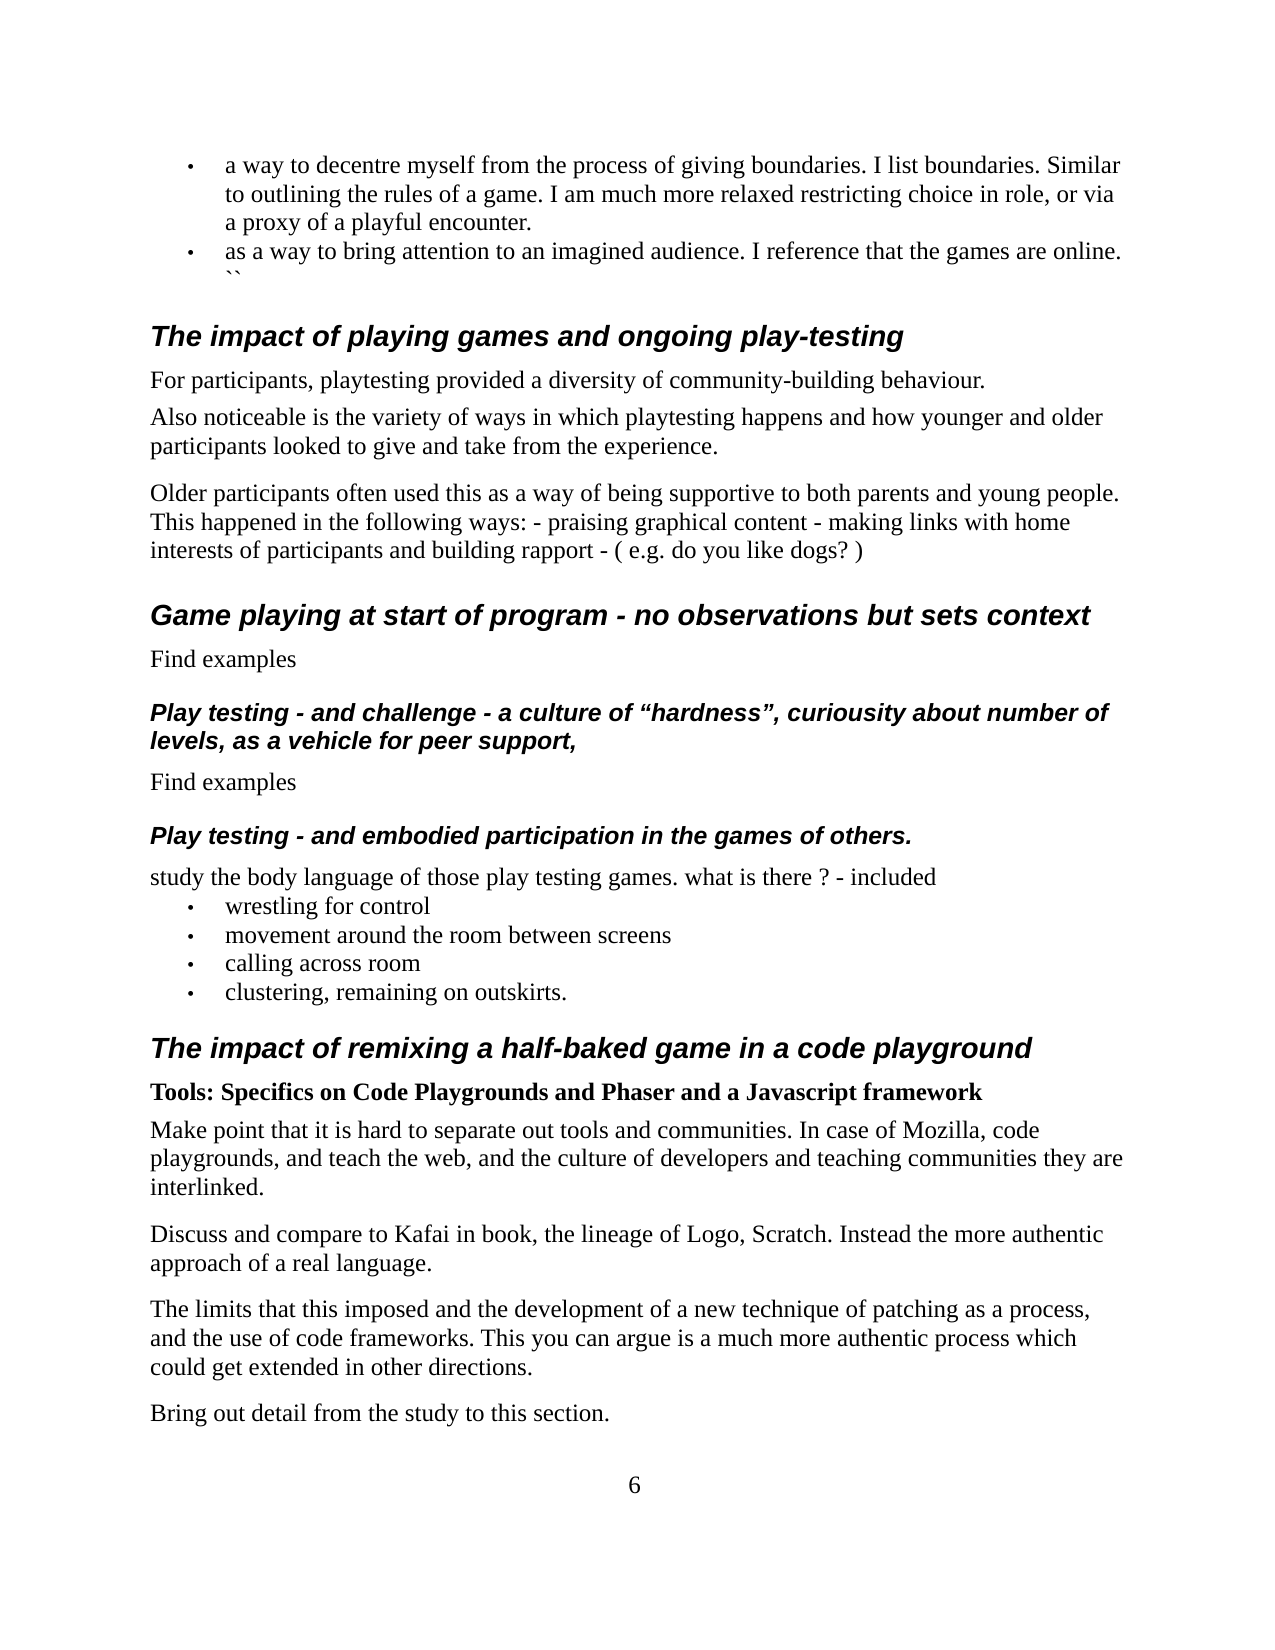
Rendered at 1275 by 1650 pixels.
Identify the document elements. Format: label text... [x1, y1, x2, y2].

text Bring out detail from the study to this section. [150, 1398, 1125, 1427]
subtitle Play testing - and challenge - a culture of “hardness”, curiousity about number of levels, as a vehicle for peer support, [150, 698, 1125, 755]
list as a way to bring attention to an imagined audience. I reference that the games are online. `` [187, 236, 1125, 294]
list calling across room [187, 948, 1125, 977]
subtitle Game playing at start of program - no observations but sets context [150, 598, 1125, 632]
subtitle The impact of playing games and ongoing play-testing [150, 319, 1125, 352]
subtitle Play testing - and embodied participation in the games of others. [150, 821, 1125, 850]
text For participants, playtesting provided a diversity of community-building behaviour. [150, 365, 1125, 393]
subtitle The impact of remixing a half-baked game in a code playground [150, 1031, 1125, 1064]
list movement around the room between screens [187, 920, 1125, 948]
text Make point that it is hard to separate out tools and communities. In case of Mozilla, code playgrounds, and teach the web, and the culture of developers and teaching communities they are interlinked. [150, 1115, 1125, 1201]
text Find examples [150, 644, 1125, 673]
text study the body language of those play testing games. what is there ? - included [150, 862, 1125, 891]
list clustering, remaining on outskirts. [187, 977, 1125, 1006]
text Discuss and compare to Kafai in book, the lineage of Logo, Scratch. Instead the more authentic approach of a real language. [150, 1219, 1125, 1276]
text Tools: Specifics on Code Playgrounds and Phaser and a Javascript framework [150, 1077, 1125, 1106]
text The limits that this imposed and the development of a new technique of patching as a process, and the use of code frameworks. This you can argue is a much more authentic process which could get extended in other directions. [150, 1294, 1125, 1381]
list wrestling for control [187, 891, 1125, 920]
text Also noticeable is the variety of ways in which playtesting happens and how younger and older participants looked to give and take from the experience. [150, 402, 1125, 460]
list a way to decentre myself from the process of giving boundaries. I list boundaries. Similar to outlining the rules of a game. I am much more relaxed restricting choice in role, or via a proxy of a playful encounter. [187, 150, 1125, 236]
text Older participants often used this as a way of being supportive to both parents and young people. This happened in the following ways: - praising graphical content - making links with home interests of participants and building rapport - ( e.g. do you like dogs? ) [150, 478, 1125, 564]
text Find examples [150, 767, 1125, 796]
